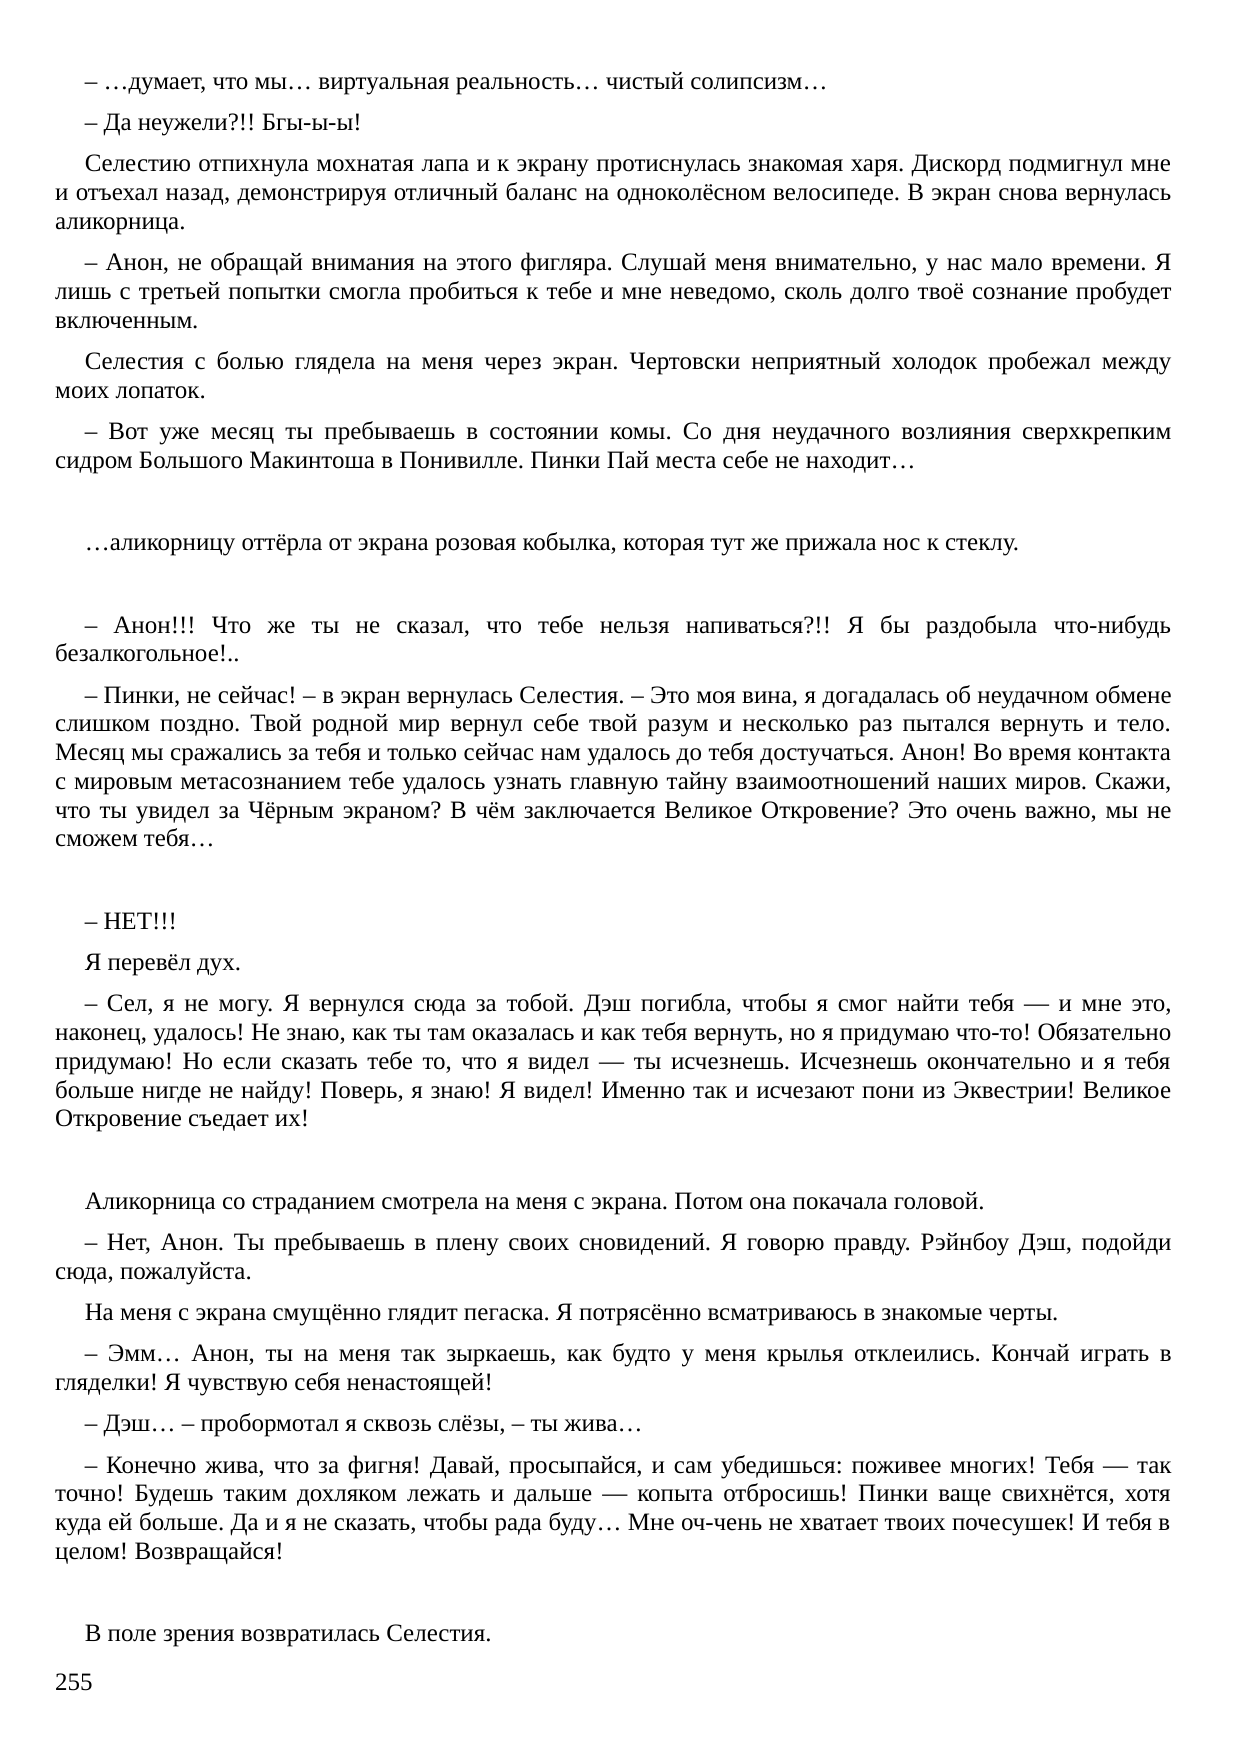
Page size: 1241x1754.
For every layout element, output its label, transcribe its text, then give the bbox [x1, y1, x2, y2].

text – Вот уже месяц ты пребываешь в состоянии комы. Со дня неудачного возлияния сверхкрепким сидром Большого Макинтоша в Понивилле. Пинки Пай места себе не находит… [55, 416, 1173, 473]
text Я перевёл дух. [55, 947, 1173, 976]
text – НЕТ!!! [55, 906, 1173, 935]
text На меня с экрана смущённо глядит пегаска. Я потрясённо всматриваюсь в знакомые черты. [55, 1297, 1173, 1326]
text – Пинки, не сейчас! – в экран вернулась Селестия. – Это моя вина, я догадалась об неудачном обмене слишком поздно. Твой родной мир вернул себе твой разум и несколько раз пытался вернуть и тело. Месяц мы сражались за тебя и только сейчас нам удалось до тебя достучаться. Анон! Во время контакта с мировым метасознанием тебе удалось узнать главную тайну взаимоотношений наших миров. Скажи, что ты увидел за Чёрным экраном? В чём заключается Великое Откровение? Это очень важно, мы не сможем тебя… [55, 680, 1173, 852]
text – Эмм… Анон, ты на меня так зыркаешь, как будто у меня крылья отклеились. Кончай играть в гляделки! Я чувствую себя ненастоящей! [55, 1338, 1173, 1396]
text – …думает, что мы… виртуальная реальность… чистый солипсизм… [55, 66, 1173, 95]
text Аликорница со страданием смотрела на меня с экрана. Потом она покачала головой. [55, 1186, 1173, 1215]
text – Анон!!! Что же ты не сказал, что тебе нельзя напиваться?!! Я бы раздобыла что-нибудь безалкогольное!.. [55, 610, 1173, 667]
text – Нет, Анон. Ты пребываешь в плену своих сновидений. Я говорю правду. Рэйнбоу Дэш, подойди сюда, пожалуйста. [55, 1227, 1173, 1285]
text Селестию отпихнула мохнатая лапа и к экрану протиснулась знакомая харя. Дискорд подмигнул мне и отъехал назад, демонстрируя отличный баланс на одноколёсном велосипеде. В экран снова вернулась аликорница. [55, 148, 1173, 235]
text – Конечно жива, что за фигня! Давай, просыпайся, и сам убедишься: поживее многих! Тебя — так точно! Будешь таким дохляком лежать и дальше — копыта отбросишь! Пинки ваще свихнётся, хотя куда ей больше. Да и я не сказать, чтобы рада буду… Мне оч-чень не хватает твоих почесушек! И тебя в целом! Возвращайся! [55, 1450, 1173, 1565]
text В поле зрения возвратилась Селестия. [55, 1618, 1173, 1647]
text – Да неужели?!! Бгы-ы-ы! [55, 107, 1173, 136]
text – Сел, я не могу. Я вернулся сюда за тобой. Дэш погибла, чтобы я смог найти тебя — и мне это, наконец, удалось! Не знаю, как ты там оказалась и как тебя вернуть, но я придумаю что-то! Обязательно придумаю! Но если сказать тебе то, что я видел — ты исчезнешь. Исчезнешь окончательно и я тебя больше нигде не найду! Поверь, я знаю! Я видел! Именно так и исчезают пони из Эквестрии! Великое Откровение съедает их! [55, 988, 1173, 1132]
text – Дэш… – пробормотал я сквозь слёзы, – ты жива… [55, 1408, 1173, 1437]
text – Анон, не обращай внимания на этого фигляра. Слушай меня внимательно, у нас мало времени. Я лишь с третьей попытки смогла пробиться к тебе и мне неведомо, сколь долго твоё сознание пробудет включенным. [55, 247, 1173, 333]
text …аликорницу оттёрла от экрана розовая кобылка, которая тут же прижала нос к стеклу. [55, 527, 1173, 556]
text Селестия с болью глядела на меня через экран. Чертовски неприятный холодок пробежал между моих лопаток. [55, 346, 1173, 403]
